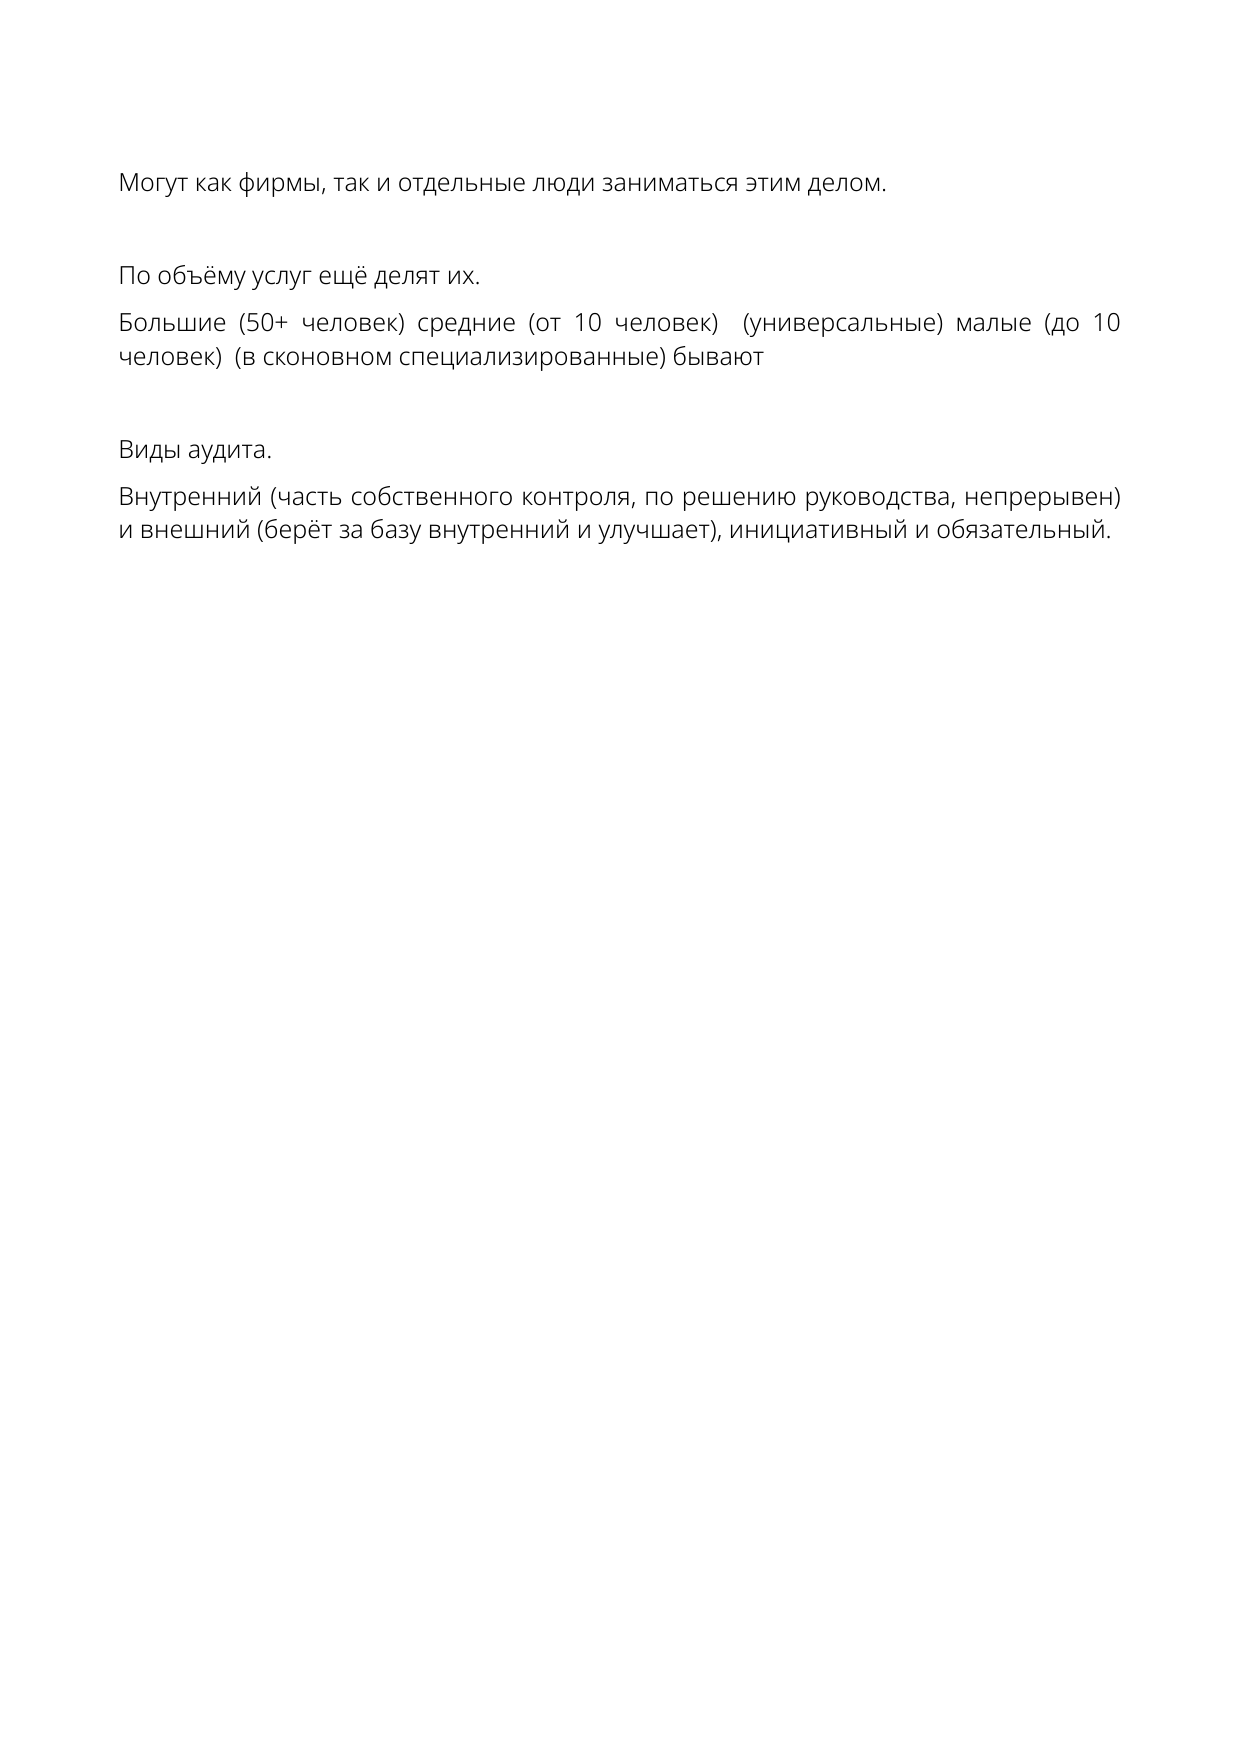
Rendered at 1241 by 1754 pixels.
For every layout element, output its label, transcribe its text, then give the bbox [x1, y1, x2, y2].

text По объёму услуг ещё делят их. [118, 258, 1122, 292]
text Большие (50+ человек) средние (от 10 человек) (универсальные) малые (до 10 человек) (в сконовном специализированные) бывают [118, 304, 1122, 372]
text Могут как фирмы, так и отдельные люди заниматься этим делом. [118, 165, 1122, 199]
text Внутренний (часть собственного контроля, по решению руководства, непрерывен) и внешний (берёт за базу внутренний и улучшает), инициативный и обязательный. [118, 478, 1122, 546]
text Виды аудита. [118, 432, 1122, 466]
